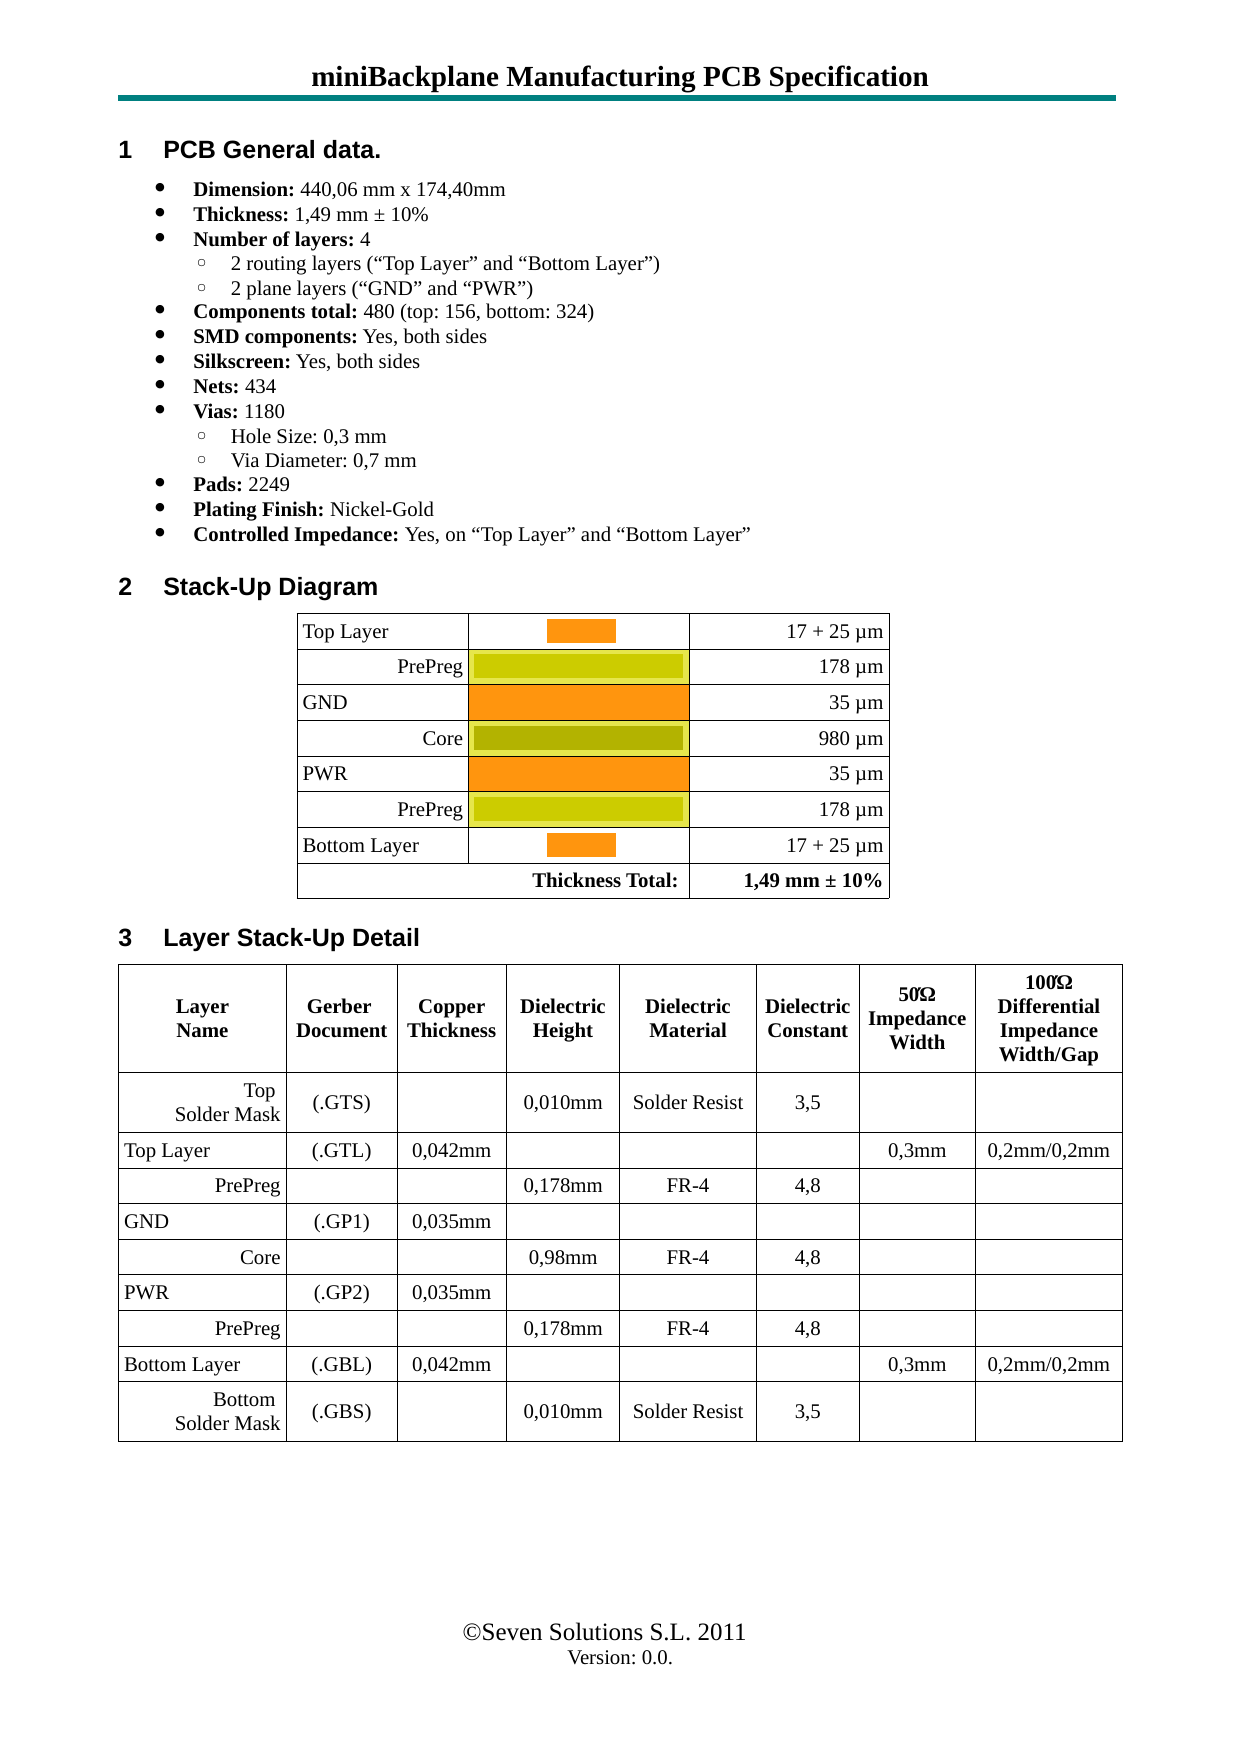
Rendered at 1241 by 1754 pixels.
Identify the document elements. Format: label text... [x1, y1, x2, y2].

table_header [469, 614, 541, 649]
table_cell [507, 1347, 619, 1381]
list Number of layers: 4 [156, 226, 1122, 251]
table_header Layer Name [119, 965, 286, 1072]
subtitle Stack-Up Diagram [118, 572, 1122, 601]
table_cell 980 µm [690, 721, 889, 756]
table_cell 0,2mm/0,2mm [976, 1133, 1122, 1167]
table_cell [620, 1347, 756, 1381]
table_cell Top Solder Mask [119, 1073, 286, 1132]
table_cell [398, 1311, 506, 1346]
table_cell [620, 1204, 756, 1239]
list Silkscreen: Yes, both sides [156, 349, 1122, 374]
table_cell [469, 721, 689, 756]
table_cell PWR [298, 757, 468, 791]
list Dimension: 440,06 mm x 174,40mm [156, 177, 1122, 202]
table_cell FR-4 [620, 1169, 756, 1203]
table_cell 0,010mm [507, 1382, 619, 1441]
table_header 100Ώ Differential Impedance Width/Gap [976, 965, 1122, 1072]
table_header Top Layer [298, 614, 468, 649]
table_cell 3,5 [757, 1073, 859, 1132]
table_cell 0,042mm [398, 1133, 506, 1167]
table_cell (.GTL) [287, 1133, 397, 1167]
list 2 plane layers (“GND” and “PWR”) [193, 275, 1122, 299]
table_cell 4,8 [757, 1311, 859, 1346]
table_cell Solder Resist [620, 1073, 756, 1132]
table_cell 4,8 [757, 1169, 859, 1203]
table_header Copper Thickness [398, 965, 506, 1072]
list 2 routing layers (“Top Layer” and “Bottom Layer”) [193, 251, 1122, 275]
list Thickness: 1,49 mm ± 10% [156, 202, 1122, 226]
table_cell [287, 1169, 397, 1203]
table_cell 0,178mm [507, 1311, 619, 1346]
table_cell [860, 1240, 975, 1274]
table_cell [507, 1133, 619, 1167]
table_cell 3,5 [757, 1382, 859, 1441]
table_cell [860, 1382, 975, 1441]
table_cell PrePreg [298, 792, 468, 827]
table_cell [860, 1311, 975, 1346]
list Components total: 480 (top: 156, bottom: 324) [156, 299, 1122, 324]
table_header Gerber Document [287, 965, 397, 1072]
table_cell PrePreg [119, 1311, 286, 1346]
table_cell [757, 1347, 859, 1381]
table_cell [287, 1311, 397, 1346]
table_cell [469, 650, 689, 684]
table_cell PrePreg [298, 650, 468, 684]
table_cell [398, 1382, 506, 1441]
table_cell [398, 1240, 506, 1274]
table_cell [469, 828, 541, 862]
table_cell Core [119, 1240, 286, 1274]
table_cell (.GP2) [287, 1275, 397, 1310]
table_cell [398, 1169, 506, 1203]
table_cell 0,98mm [507, 1240, 619, 1274]
table_cell [757, 1275, 859, 1310]
table_cell Core [298, 721, 468, 756]
table_header 50Ώ Impedance Width [860, 965, 975, 1072]
table_cell [976, 1311, 1122, 1346]
table_cell Bottom Layer [119, 1347, 286, 1381]
table_cell [620, 1275, 756, 1310]
table_cell 178 µm [690, 792, 889, 827]
table_cell [976, 1240, 1122, 1274]
table_cell FR-4 [620, 1311, 756, 1346]
table_cell 17 + 25 µm [690, 828, 889, 862]
table_cell Bottom Solder Mask [119, 1382, 286, 1441]
table_cell (.GBS) [287, 1382, 397, 1441]
table_cell 35 µm [690, 757, 889, 791]
table_cell [976, 1169, 1122, 1203]
table_cell [860, 1275, 975, 1310]
table_header [541, 614, 621, 649]
table_cell (.GBL) [287, 1347, 397, 1381]
table_cell PWR [119, 1275, 286, 1310]
table_cell [860, 1073, 975, 1132]
table_cell 0,035mm [398, 1204, 506, 1239]
table_cell Thickness Total: [298, 864, 689, 898]
table_header [621, 614, 689, 649]
table_cell [976, 1382, 1122, 1441]
table_header Dielectric Height [507, 965, 619, 1072]
table_cell (.GP1) [287, 1204, 397, 1239]
table_cell [620, 1133, 756, 1167]
table_cell [860, 1204, 975, 1239]
table_cell 35 µm [690, 685, 889, 720]
table_cell [398, 1073, 506, 1132]
list Hole Size: 0,3 mm [193, 424, 1122, 448]
subtitle PCB General data. [118, 136, 1122, 164]
table_cell [507, 1275, 619, 1310]
table_cell GND [298, 685, 468, 720]
table_cell [287, 1240, 397, 1274]
table_cell 4,8 [757, 1240, 859, 1274]
table_cell Top Layer [119, 1133, 286, 1167]
table_cell Solder Resist [620, 1382, 756, 1441]
list Plating Finish: Nickel-Gold [156, 497, 1122, 522]
table_cell 178 µm [690, 650, 889, 684]
table_cell [541, 828, 621, 862]
table_cell [469, 685, 689, 720]
table_cell GND [119, 1204, 286, 1239]
table_cell 0,178mm [507, 1169, 619, 1203]
list Via Diameter: 0,7 mm [193, 448, 1122, 472]
table_cell [469, 757, 689, 791]
table_cell 0,3mm [860, 1347, 975, 1381]
table_cell [757, 1204, 859, 1239]
table_cell [976, 1073, 1122, 1132]
table_cell PrePreg [119, 1169, 286, 1203]
table_header 17 + 25 µm [690, 614, 889, 649]
table_cell 0,010mm [507, 1073, 619, 1132]
table_cell [621, 828, 689, 862]
table_cell 0,2mm/0,2mm [976, 1347, 1122, 1381]
table_cell [976, 1275, 1122, 1310]
list SMD components: Yes, both sides [156, 324, 1122, 349]
table_cell Bottom Layer [298, 828, 468, 862]
table_cell [757, 1133, 859, 1167]
table_cell FR-4 [620, 1240, 756, 1274]
table_header Dielectric Constant [757, 965, 859, 1072]
table_cell 1,49 mm ± 10% [690, 864, 889, 898]
subtitle Layer Stack-Up Detail [118, 923, 1122, 952]
table_cell 0,3mm [860, 1133, 975, 1167]
list Nets: 434 [156, 374, 1122, 399]
list Vias: 1180 [156, 399, 1122, 424]
table_cell [507, 1204, 619, 1239]
table_cell 0,035mm [398, 1275, 506, 1310]
table_cell [976, 1204, 1122, 1239]
list Controlled Impedance: Yes, on “Top Layer” and “Bottom Layer” [156, 522, 1122, 547]
table_cell 0,042mm [398, 1347, 506, 1381]
list Pads: 2249 [156, 472, 1122, 497]
table_header Dielectric Material [620, 965, 756, 1072]
table_cell [860, 1169, 975, 1203]
table_cell [469, 792, 689, 827]
table_cell (.GTS) [287, 1073, 397, 1132]
